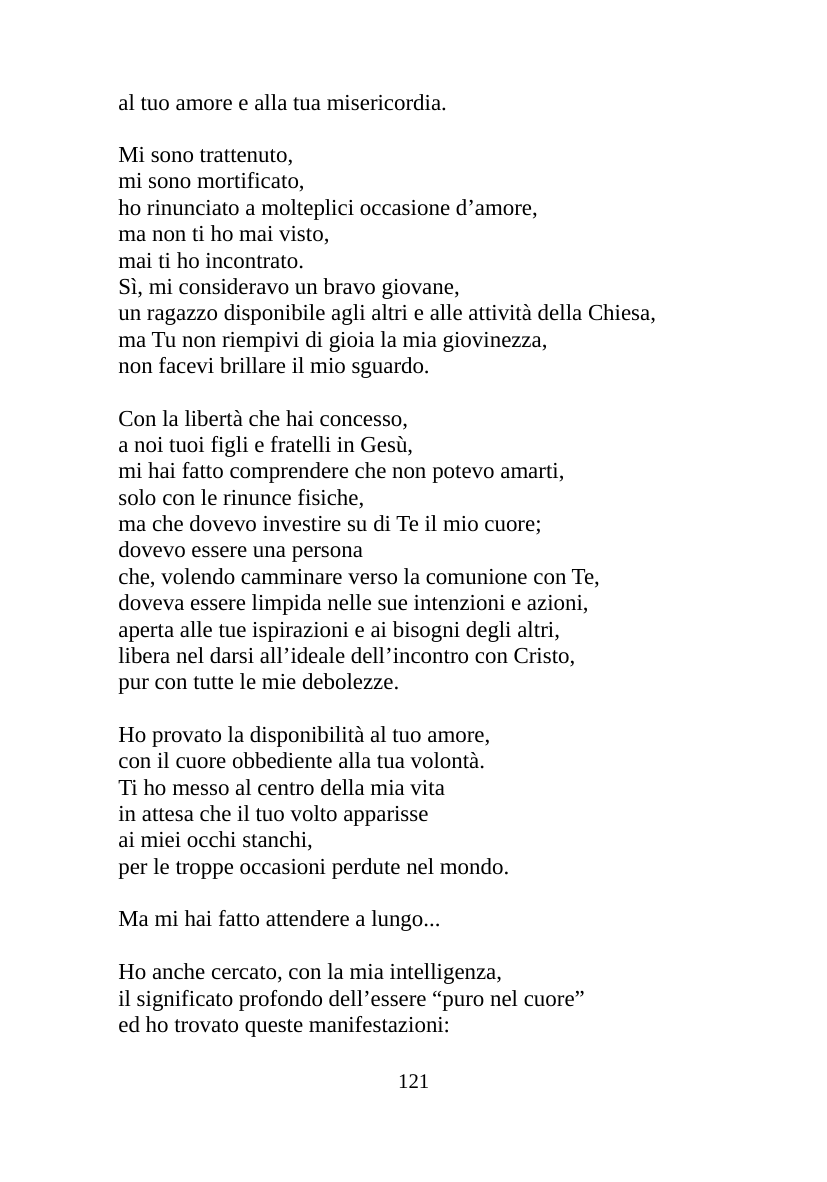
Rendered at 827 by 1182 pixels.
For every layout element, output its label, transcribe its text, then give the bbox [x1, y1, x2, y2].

text Mi sono trattenuto, [88, 141, 738, 168]
text Con la libertà che hai concesso, [88, 405, 738, 431]
text con il cuore obbediente alla tua volontà. [88, 747, 738, 774]
text in attesa che il tuo volto apparisse [88, 800, 738, 826]
text libera nel darsi all’ideale dell’incontro con Cristo, [88, 642, 738, 668]
text aperta alle tue ispirazioni e ai bisogni degli altri, [88, 616, 738, 642]
text Ho provato la disponibilità al tuo amore, [88, 721, 738, 747]
text ed ho trovato queste manifestazioni: [88, 1011, 738, 1037]
text pur con tutte le mie debolezze. [88, 668, 738, 695]
text solo con le rinunce fisiche, [88, 484, 738, 510]
text per le troppe occasioni perdute nel mondo. [88, 853, 738, 879]
text Ti ho messo al centro della mia vita [88, 774, 738, 800]
text mi sono mortificato, [88, 168, 738, 194]
text ma Tu non riempivi di gioia la mia giovinezza, [88, 326, 738, 352]
text non facevi brillare il mio sguardo. [88, 352, 738, 378]
text Sì, mi consideravo un bravo giovane, [88, 273, 738, 299]
text Ho anche cercato, con la mia intelligenza, [88, 958, 738, 984]
text a noi tuoi figli e fratelli in Gesù, [88, 431, 738, 457]
text ma che dovevo investire su di Te il mio cuore; [88, 510, 738, 537]
text il significato profondo dell’essere “puro nel cuore” [88, 984, 738, 1011]
text un ragazzo disponibile agli altri e alle attività della Chiesa, [88, 299, 738, 326]
text ho rinunciato a molteplici occasione d’amore, [88, 194, 738, 220]
text dovevo essere una persona [88, 537, 738, 563]
text ma non ti ho mai visto, [88, 220, 738, 247]
text ai miei occhi stanchi, [88, 826, 738, 853]
text doveva essere limpida nelle sue intenzioni e azioni, [88, 589, 738, 616]
text mai ti ho incontrato. [88, 247, 738, 273]
text Ma mi hai fatto attendere a lungo... [88, 906, 738, 932]
text mi hai fatto comprendere che non potevo amarti, [88, 457, 738, 484]
text al tuo amore e alla tua misericordia. [88, 88, 738, 115]
text che, volendo camminare verso la comunione con Te, [88, 563, 738, 589]
